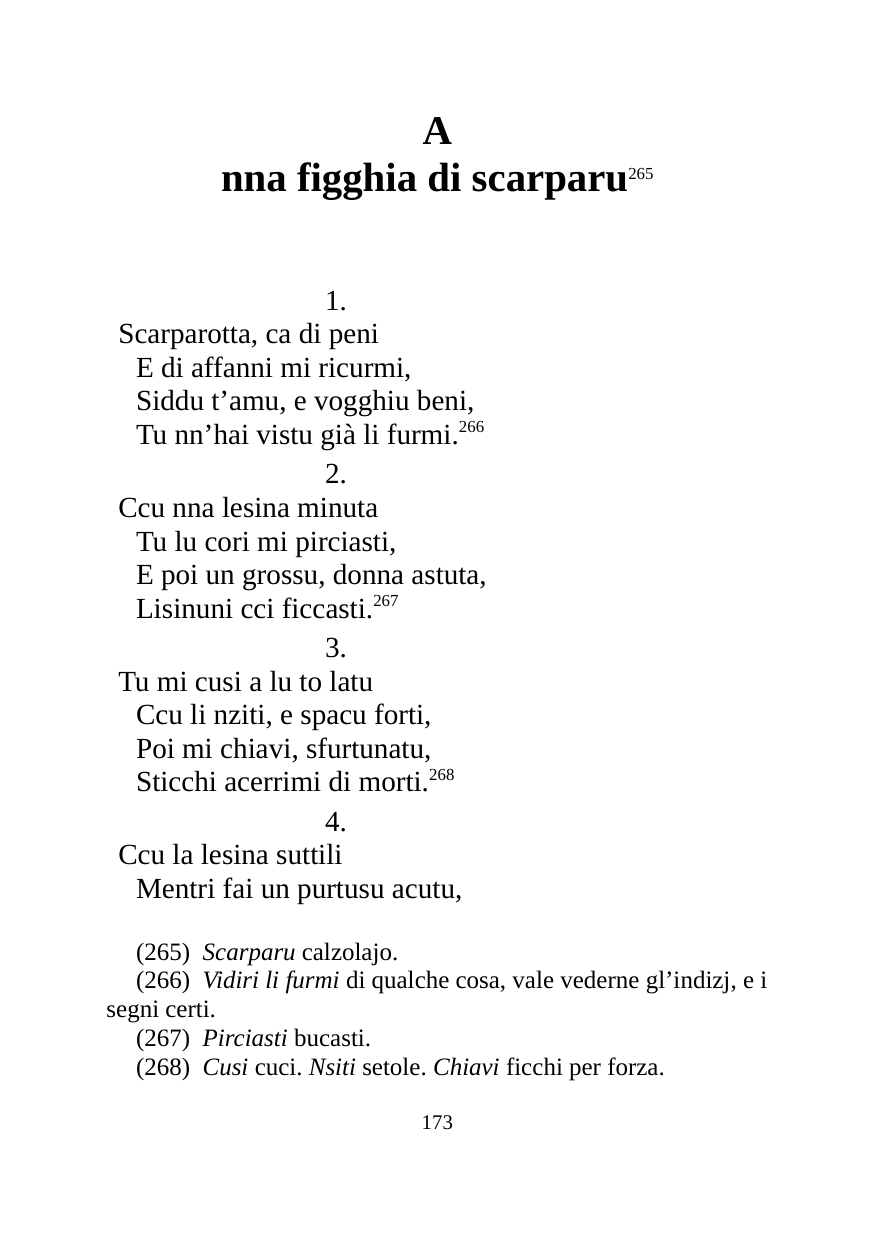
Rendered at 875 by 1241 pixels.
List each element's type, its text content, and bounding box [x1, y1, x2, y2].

text Tu mi cusi a lu to latu Ccu li nziti, e spacu forti, Poi mi chiavi, sfurtunatu, Sticchi acerrimi di morti. [118, 664, 768, 798]
text Pirciasti bucasti. [106, 1023, 768, 1052]
text Ccu nna lesina minuta Tu lu cori mi pirciasti, E poi un grossu, donna astuta, Lisinuni cci ficcasti. [118, 490, 768, 624]
text 1. [325, 283, 768, 316]
text 3. [325, 630, 768, 664]
text Cusi cuci. Nsiti setole. Chiavi ficchi per forza. [106, 1052, 768, 1080]
text Scarparotta, ca di peni E di affanni mi ricurmi, Siddu t’amu, e vogghiu beni, Tu nn’hai vistu già li furmi. [118, 316, 768, 451]
text Scarparu calzolajo. [106, 937, 768, 965]
text Vidiri li furmi di qualche cosa, vale vederne gl’indizj, e i segni certi. [106, 965, 768, 1023]
text 4. [325, 804, 768, 837]
text Ccu la lesina suttili Mentri fai un purtusu acutu, [118, 837, 768, 904]
text 2. [325, 457, 768, 490]
subtitle A nna figghia di scarparu [106, 106, 768, 200]
